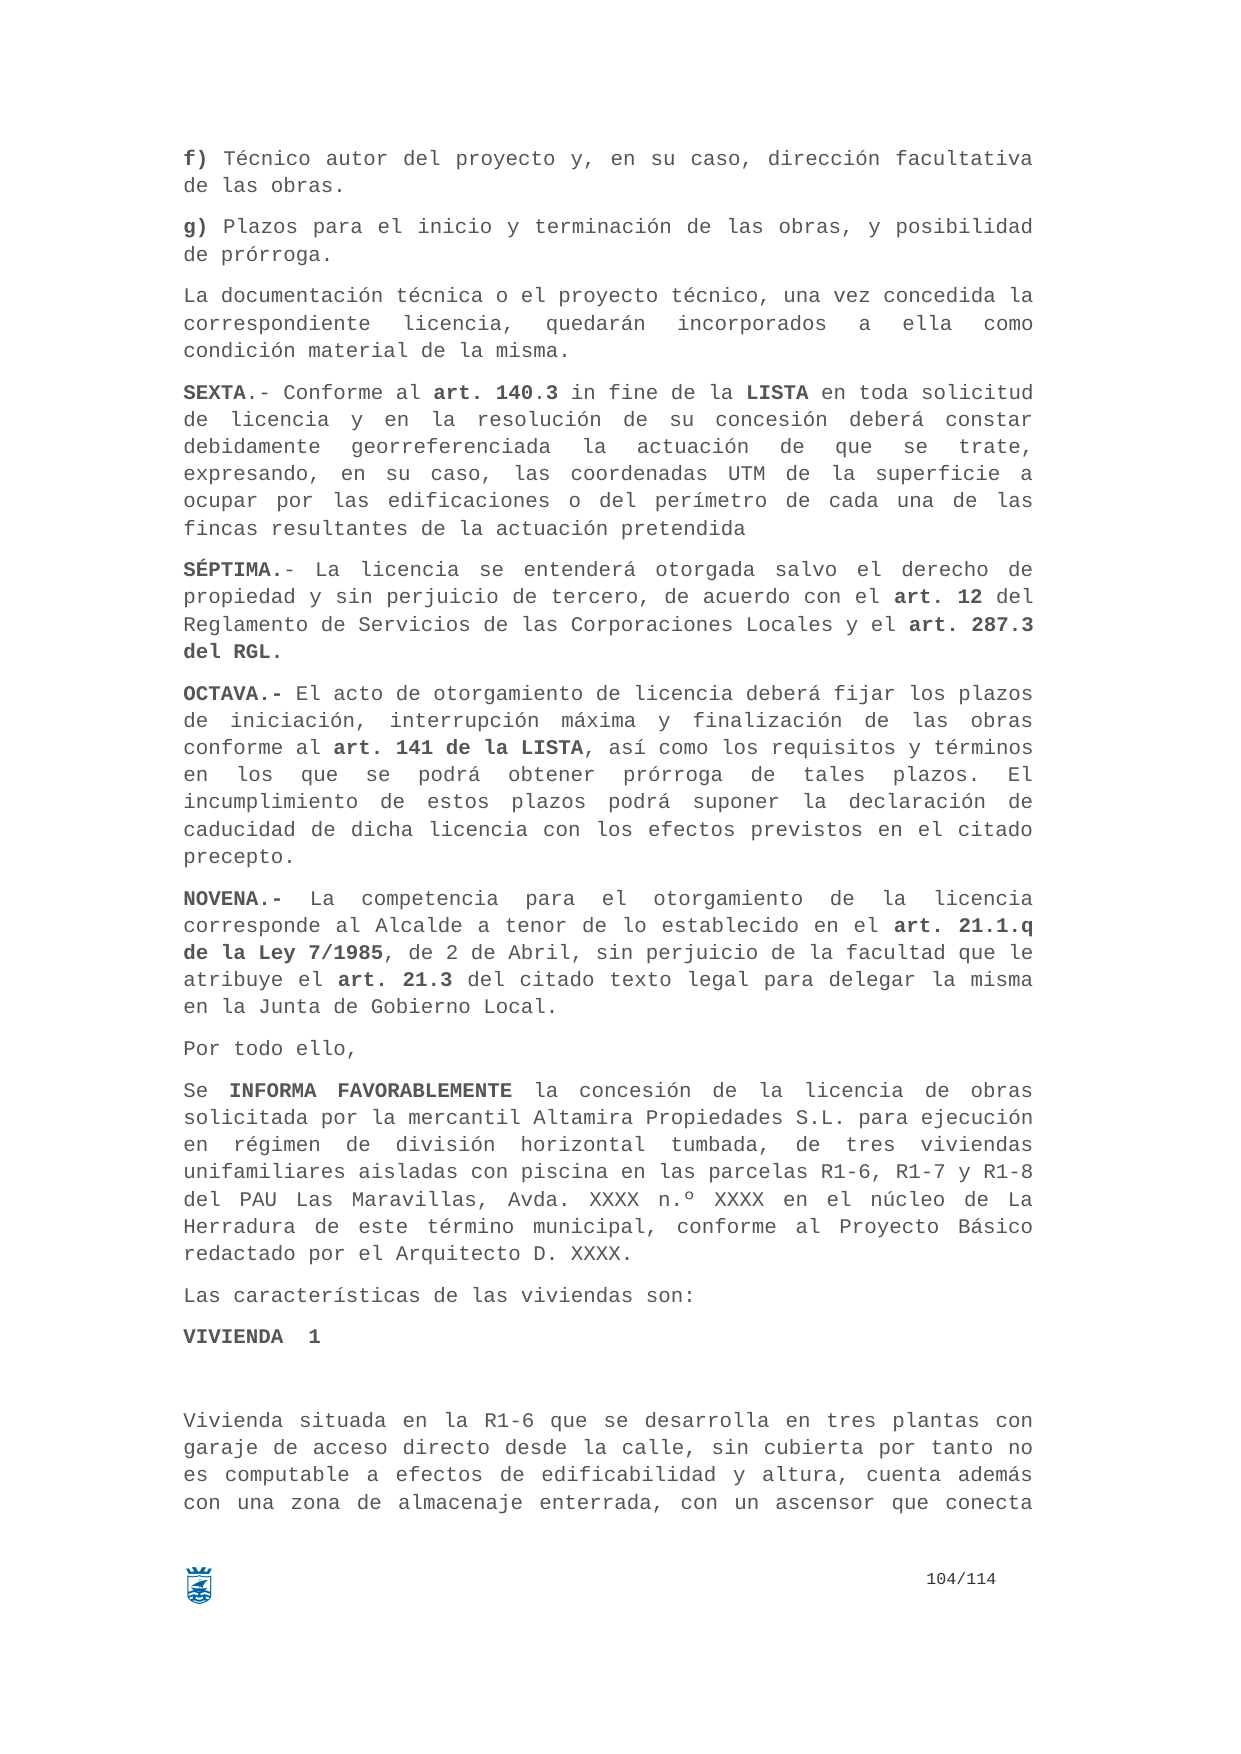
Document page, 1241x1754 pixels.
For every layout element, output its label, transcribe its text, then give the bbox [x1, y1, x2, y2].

text Las características de las viviendas son: [183, 1285, 1033, 1308]
picture [183, 1562, 214, 1607]
text Vivienda situada en la R1-6 que se desarrolla en tres plantas con garaje de acceso directo desde la calle, sin cubierta por tanto no es computable a efectos de edificabilidad y altura, cuenta además con una zona de almacenaje enterrada, con un ascensor que conecta [183, 1410, 1033, 1515]
text NOVENA.- La competencia para el otorgamiento de la licencia corresponde al Alcalde a tenor de lo establecido en el art. 21.1.q de la Ley 7/1985, de 2 de Abril, sin perjuicio de la facultad que le atribuye el art. 21.3 del citado texto legal para delegar la misma en la Junta de Gobierno Local. [183, 888, 1033, 1020]
text SEXTA.- Conforme al art. 140.3 in fine de la LISTA en toda solicitud de licencia y en la resolución de su concesión deberá constar debidamente georreferenciada la actuación de que se trate, expresando, en su caso, las coordenadas UTM de la superficie a ocupar por las edificaciones o del perímetro de cada una de las fincas resultantes de la actuación pretendida [183, 382, 1033, 541]
text OCTAVA.- El acto de otorgamiento de licencia deberá fijar los plazos de iniciación, interrupción máxima y finalización de las obras conforme al art. 141 de la LISTA, así como los requisitos y términos en los que se podrá obtener prórroga de tales plazos. El incumplimiento de estos plazos podrá suponer la declaración de caducidad de dicha licencia con los efectos previstos en el citado precepto. [183, 683, 1033, 869]
text Se INFORMA FAVORABLEMENTE la concesión de la licencia de obras solicitada por la mercantil Altamira Propiedades S.L. para ejecución en régimen de división horizontal tumbada, de tres viviendas unifamiliares aisladas con piscina en las parcelas R1-6, R1-7 y R1-8 del PAU Las Maravillas, Avda. XXXX n.º XXXX en el núcleo de La Herradura de este término municipal, conforme al Proyecto Básico redactado por el Arquitecto D. XXXX. [183, 1080, 1033, 1267]
text SÉPTIMA.- La licencia se entenderá otorgada salvo el derecho de propiedad y sin perjuicio de tercero, de acuerdo con el art. 12 del Reglamento de Servicios de las Corporaciones Locales y el art. 287.3 del RGL. [183, 559, 1033, 664]
text La documentación técnica o el proyecto técnico, una vez concedida la correspondiente licencia, quedarán incorporados a ella como condición material de la misma. [183, 286, 1033, 363]
text g) Plazos para el inicio y terminación de las obras, y posibilidad de prórroga. [183, 217, 1033, 267]
text VIVIENDA 1 [183, 1327, 1033, 1350]
text Por todo ello, [183, 1038, 1033, 1062]
text f) Técnico autor del proyecto y, en su caso, dirección facultativa de las obras. [183, 148, 1033, 198]
